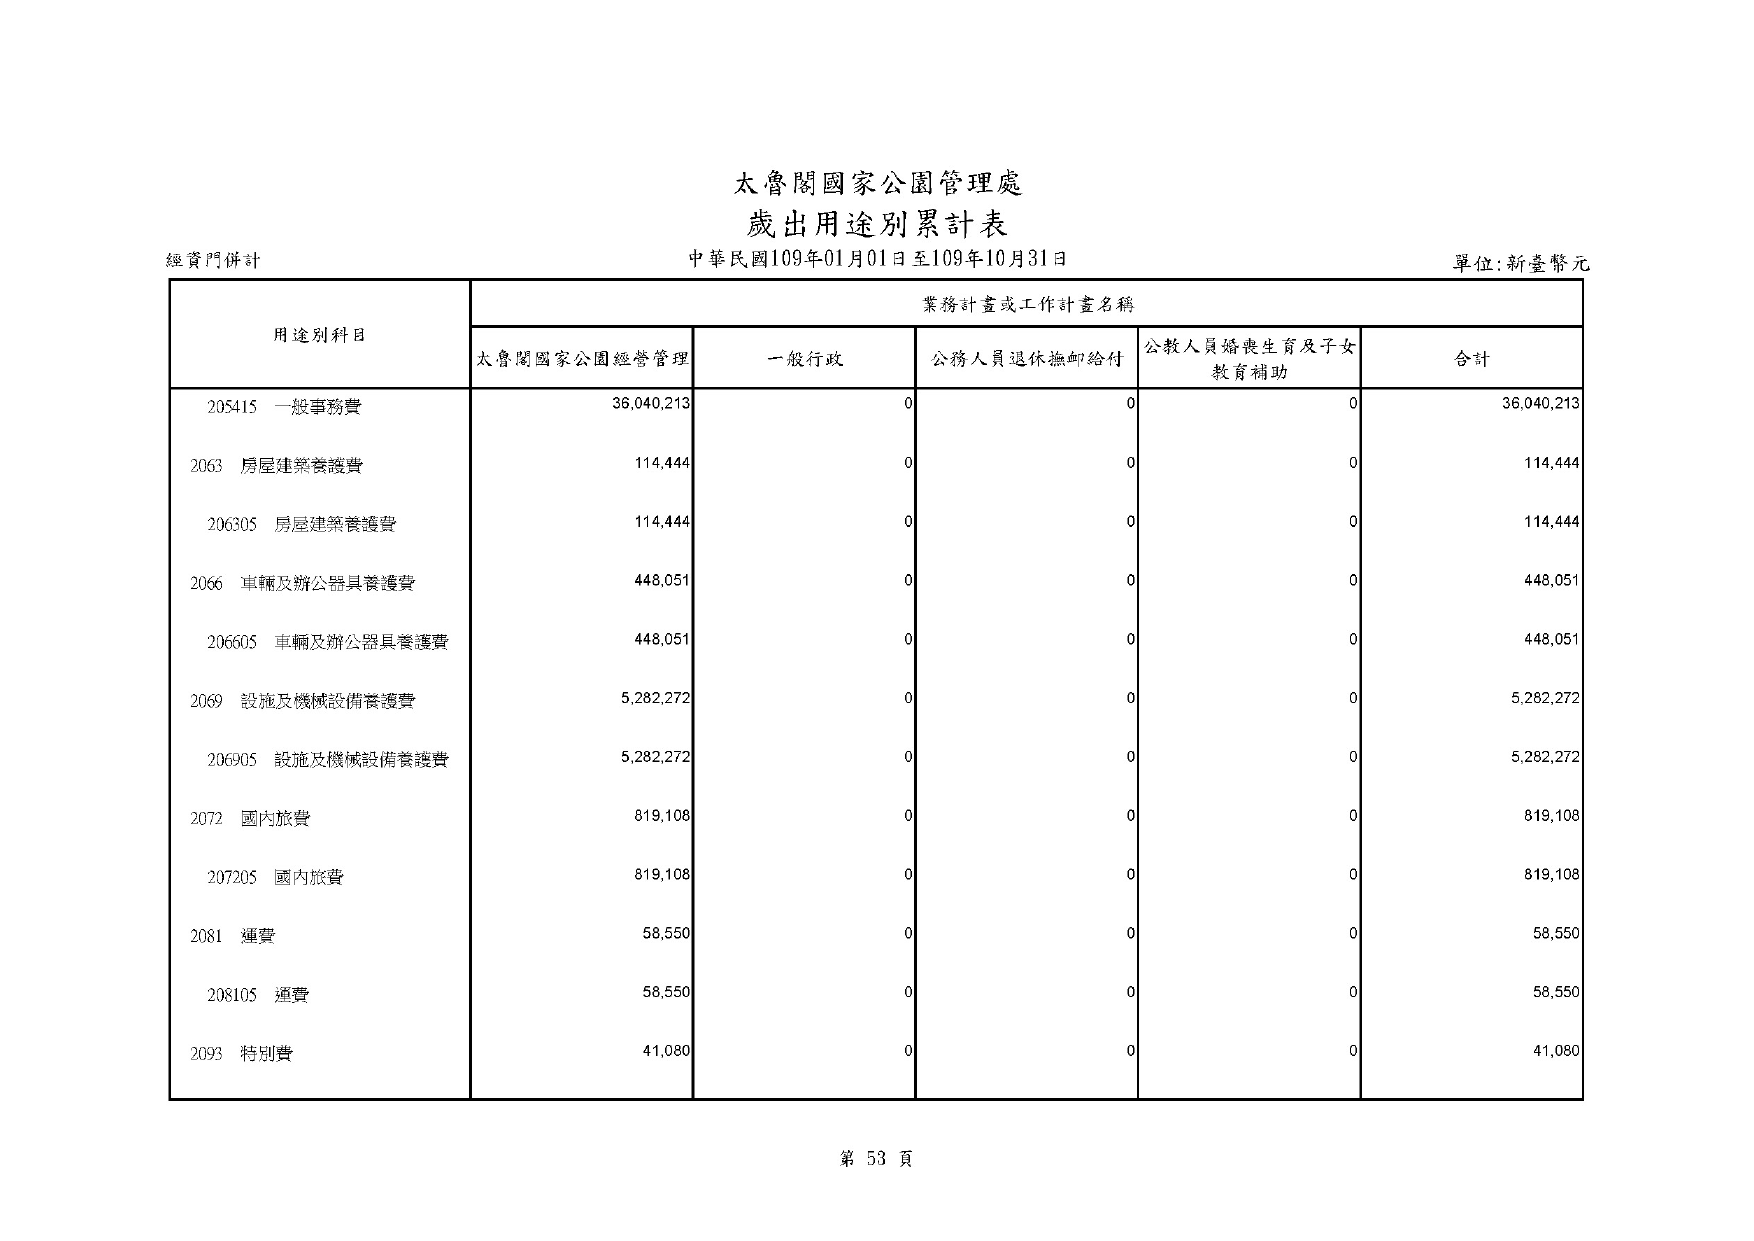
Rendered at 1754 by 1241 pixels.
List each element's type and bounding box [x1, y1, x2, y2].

picture [59, 59, 1695, 1216]
